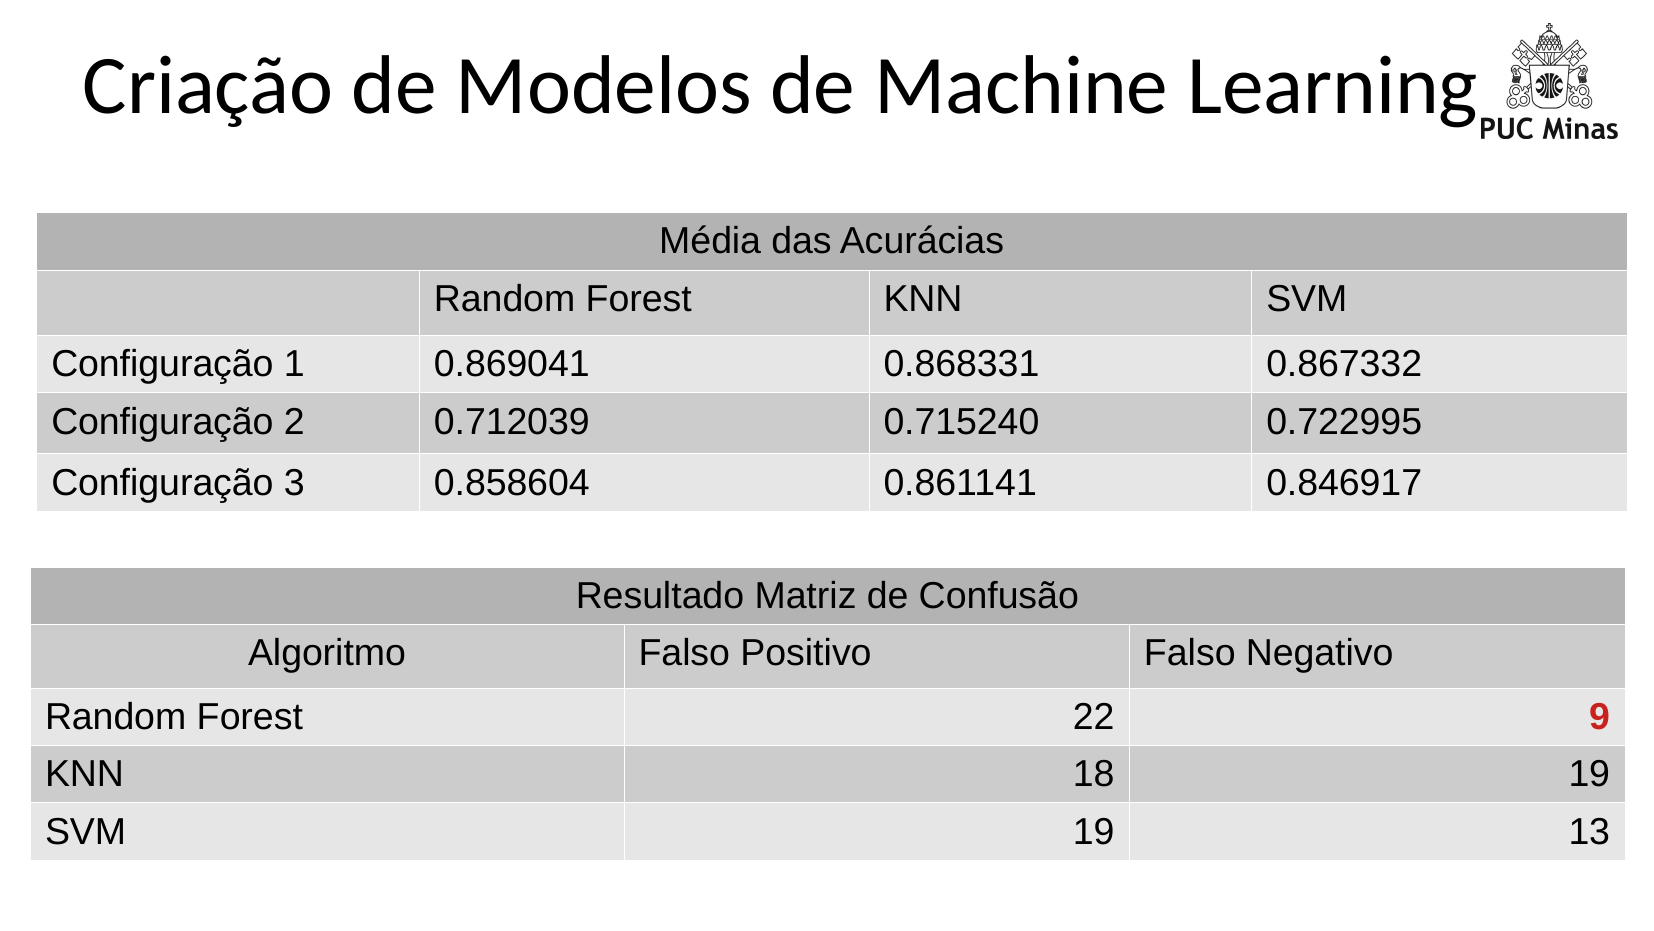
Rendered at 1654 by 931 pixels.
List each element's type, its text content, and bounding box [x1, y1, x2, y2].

table_cell 9 [1130, 689, 1625, 745]
table_cell 0.722995 [1252, 393, 1627, 453]
table_cell Random Forest [420, 271, 869, 335]
table_cell 19 [625, 803, 1129, 860]
table_cell 0.715240 [870, 393, 1251, 453]
table_cell 0.846917 [1252, 454, 1627, 511]
table_cell [37, 271, 419, 335]
table_cell Falso Negativo [1130, 625, 1625, 688]
table_cell Falso Positivo [625, 625, 1129, 688]
table_cell 0.868331 [870, 336, 1251, 392]
table_cell Random Forest [31, 689, 624, 745]
table_cell 0.861141 [870, 454, 1251, 511]
table_cell 22 [625, 689, 1129, 745]
table_cell Configuração 1 [37, 336, 419, 392]
table_cell 0.712039 [420, 393, 869, 453]
table_cell 0.867332 [1252, 336, 1627, 392]
table_cell 19 [1130, 746, 1625, 802]
table_cell KNN [870, 271, 1251, 335]
table_cell 18 [625, 746, 1129, 802]
table_header Média das Acurácias [37, 213, 1627, 270]
table_cell Configuração 3 [37, 454, 419, 511]
table_cell 0.869041 [420, 336, 869, 392]
table_cell SVM [1252, 271, 1627, 335]
title Criação de Modelos de Machine Learning [82, 37, 1571, 148]
table_cell Configuração 2 [37, 393, 419, 453]
table_header Resultado Matriz de Confusão [31, 568, 1625, 624]
table_cell 0.858604 [420, 454, 869, 511]
picture [1446, 23, 1654, 140]
table_cell Algoritmo [31, 625, 624, 688]
table_cell SVM [31, 803, 624, 860]
table_cell 13 [1130, 803, 1625, 860]
table_cell KNN [31, 746, 624, 802]
